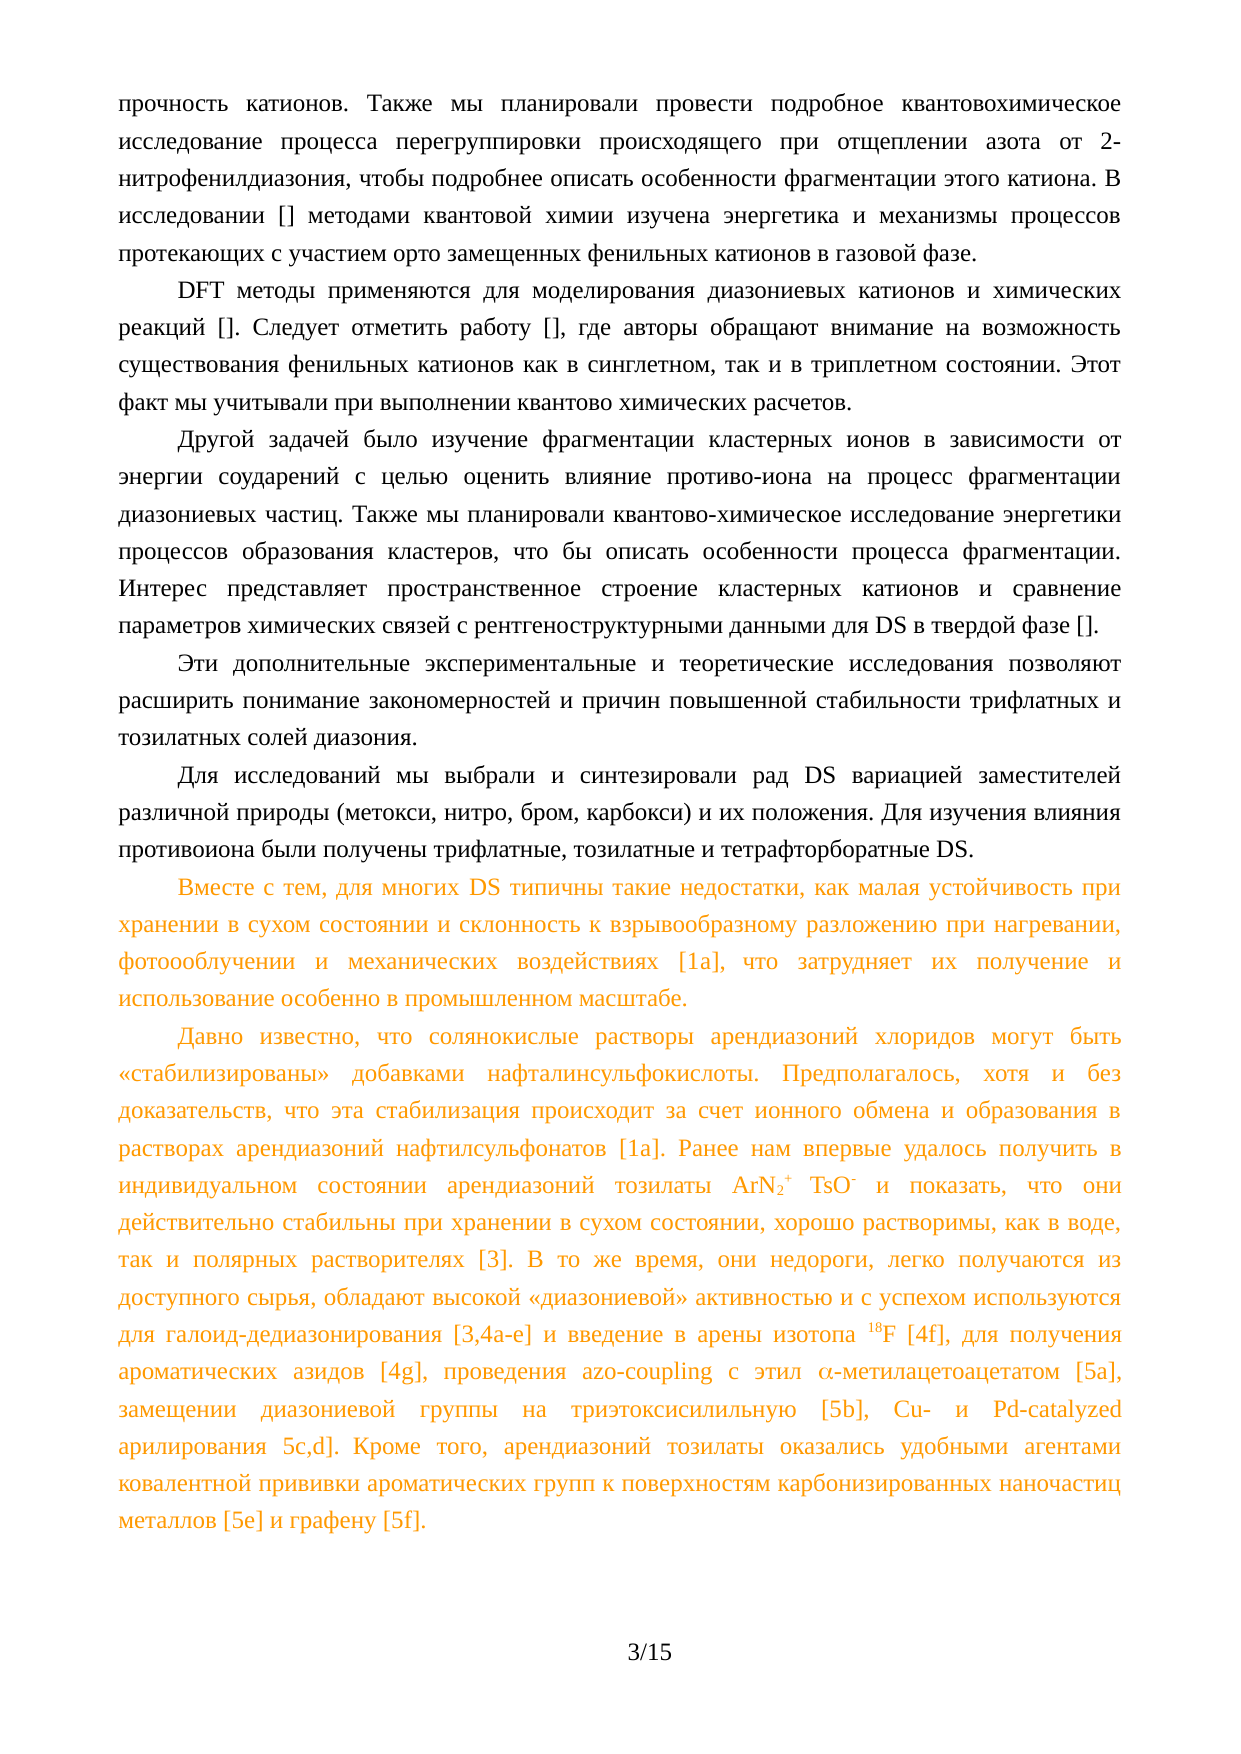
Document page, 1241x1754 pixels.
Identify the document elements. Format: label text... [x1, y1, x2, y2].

list Другой задачей было изучение фрагментации кластерных ионов в зависимости от энергии соударений с целью оценить влияние противо-иона на процесс фрагментации диазониевых частиц. Также мы планировали квантово-химическое исследование энергетики процессов образования кластеров, что бы описать особенности процесса фрагментации. Интерес представляет пространственное строение кластерных катионов и сравнение параметров химических связей с рентгеноструктурными данными для DS в твердой фазе []. [118, 424, 1122, 639]
text Давно известно, что солянокислые растворы арендиазоний хлоридов могут быть «стабилизированы» добавками нафталинсульфокислоты. Предполагалось, хотя и без доказательств, что эта стабилизация происходит за счет ионного обмена и образования в растворах арендиазоний нафтилсульфонатов [1a]. Ранее нам впервые удалось получить в индивидуальном состоянии арендиазоний тозилаты ArN2+ TsO- и показать, что они действительно стабильны при хранении в сухом состоянии, хорошо растворимы, как в воде, так и полярных растворителях [3]. В то же время, они недороги, легко получаются из доступного сырья, обладают высокой «диазониевой» активностью и с успехом используются для галоид-дедиазонирования [3,4a-e] и введение в арены изотопа 18F [4f], для получения ароматических азидов [4g], проведения azo-coupling с этил -метилацетоацетатом [5a], замещении диазониевой группы на триэтоксисилильную [5b], Cu- и Pd-catalyzed арилирования 5c,d]. Кроме того, арендиазоний тозилаты оказались удобными агентами ковалентной прививки ароматических групп к поверхностям карбонизированных наночастиц металлов [5e] и графену [5f]. [118, 1021, 1122, 1534]
list DFT методы применяются для моделирования диазониевых катионов и химических реакций []. Следует отметить работу [], где авторы обращают внимание на возможность существования фенильных катионов как в синглетном, так и в триплетном состоянии. Этот факт мы учитывали при выполнении квантово химических расчетов. [118, 275, 1122, 416]
list Эти дополнительные экспериментальные и теоретические исследования позволяют расширить понимание закономерностей и причин повышенной стабильности трифлатных и тозилатных солей диазония. [118, 648, 1122, 751]
text Вместе с тем, для многих DS типичны такие недостатки, как малая устойчивость при хранении в сухом состоянии и склонность к взрывообразному разложению при нагревании, фотоооблучении и механических воздействиях [1a], что затрудняет их получение и использование особенно в промышленном масштабе. [118, 872, 1122, 1012]
list прочность катионов. Также мы планировали провести подробное квантовохимическое исследование процесса перегруппировки происходящего при отщеплении азота от 2-нитрофенилдиазония, чтобы подробнее описать особенности фрагментации этого катиона. В исследовании [] методами квантовой химии изучена энергетика и механизмы процессов протекающих с участием орто замещенных фенильных катионов в газовой фазе. [118, 88, 1122, 266]
list Для исследований мы выбрали и синтезировали рад DS вариацией заместителей различной природы (метокси, нитро, бром, карбокси) и их положения. Для изучения влияния противоиона были получены трифлатные, тозилатные и тетрафторборатные DS. [118, 760, 1122, 863]
